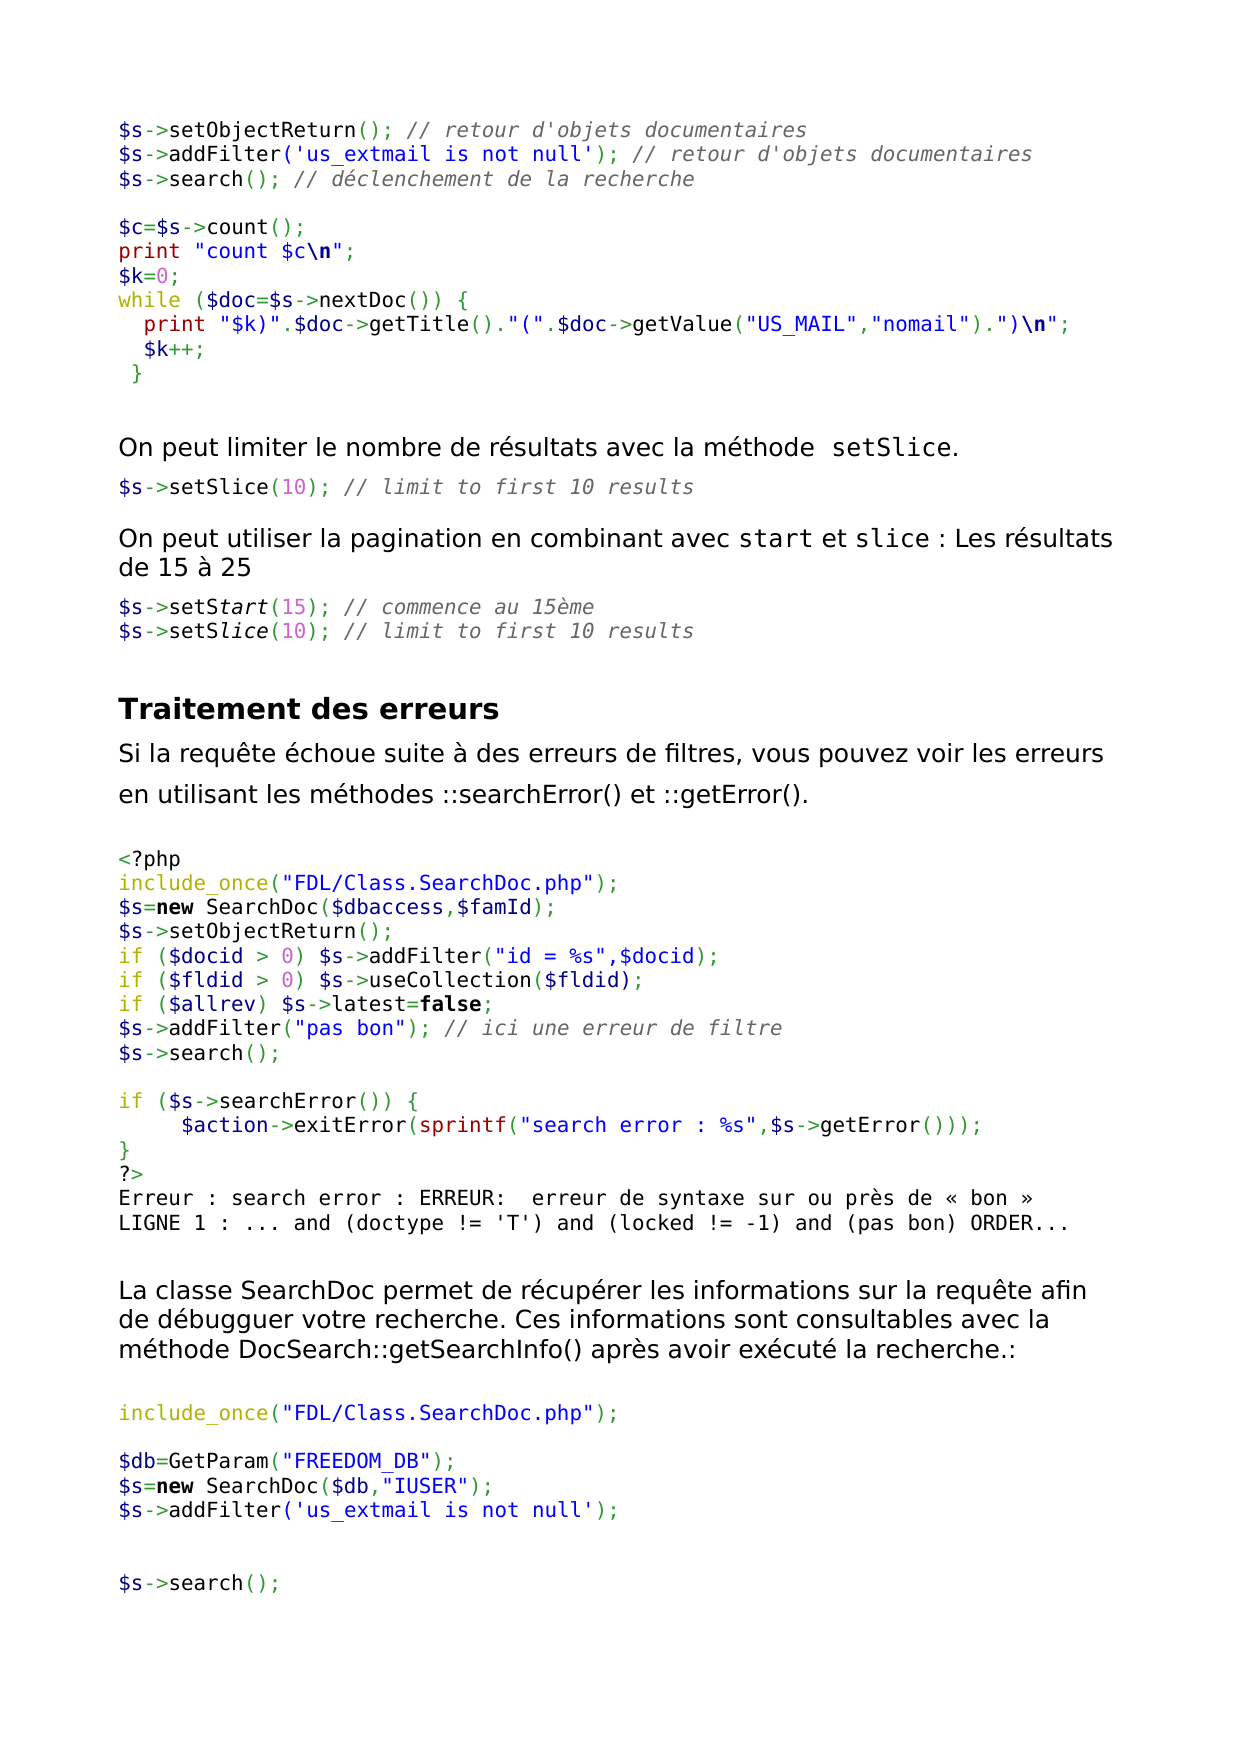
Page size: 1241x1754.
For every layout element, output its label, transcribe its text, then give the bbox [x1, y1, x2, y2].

text $action->exitError(sprintf("search error : %s",$s->getError())); [118, 1113, 1122, 1138]
text while ($doc=$s->nextDoc()) { [118, 288, 1122, 312]
text <?php [118, 847, 1122, 871]
text $s->addFilter('us_extmail is not null'); // retour d'objets documentaires [118, 142, 1122, 167]
text if ($allrev) $s->latest=false; [118, 992, 1122, 1016]
text $s->setObjectReturn(); [118, 919, 1122, 944]
text $s->addFilter('us_extmail is not null'); [118, 1498, 1122, 1522]
subtitle Traitement des erreurs [118, 692, 1122, 726]
text On peut utiliser la pagination en combinant avec start et slice : Les résultats de 15 à 25 [118, 524, 1122, 582]
text } [118, 361, 1122, 434]
text $s->setStart(15); // commence au 15ème [118, 595, 1122, 619]
text LIGNE 1 : ... and (doctype != 'T') and (locked != -1) and (pas bon) ORDER... [118, 1211, 1122, 1235]
text print "count $c\n"; [118, 239, 1122, 264]
text Erreur : search error : ERREUR: erreur de syntaxe sur ou près de « bon » [118, 1186, 1122, 1211]
text On peut limiter le nombre de résultats avec la méthode setSlice. [118, 434, 1122, 463]
text if ($fldid > 0) $s->useCollection($fldid); [118, 968, 1122, 992]
text Si la requête échoue suite à des erreurs de filtres, vous pouvez voir les erreurs [118, 739, 1122, 768]
text ?> [118, 1162, 1122, 1186]
text $c=$s->count(); [118, 215, 1122, 239]
text if ($docid > 0) $s->addFilter("id = %s",$docid); [118, 944, 1122, 968]
text include_once("FDL/Class.SearchDoc.php"); [118, 871, 1122, 895]
text $s->search(); // déclenchement de la recherche [118, 167, 1122, 191]
text $s->search(); [118, 1041, 1122, 1065]
text print "$k)".$doc->getTitle()."(".$doc->getValue("US_MAIL","nomail").")\n"; [118, 312, 1122, 337]
text $s=new SearchDoc($dbaccess,$famId); [118, 895, 1122, 919]
text $s=new SearchDoc($db,"IUSER"); [118, 1474, 1122, 1498]
text } [118, 1138, 1122, 1162]
text $s->setSlice(10); // limit to first 10 results [118, 475, 1122, 524]
text La classe SearchDoc permet de récupérer les informations sur la requête afin de débugguer votre recherche. Ces informations sont consultables avec la méthode DocSearch::getSearchInfo() après avoir exécuté la recherche.: [118, 1277, 1122, 1364]
text $s->setSlice(10); // limit to first 10 results [118, 619, 1122, 667]
text $k++; [118, 337, 1122, 361]
text $k=0; [118, 264, 1122, 288]
text $s->search(); [118, 1571, 1122, 1595]
text if ($s->searchError()) { [118, 1089, 1122, 1113]
text include_once("FDL/Class.SearchDoc.php"); [118, 1401, 1122, 1425]
text $s->addFilter("pas bon"); // ici une erreur de filtre [118, 1016, 1122, 1041]
text $s->setObjectReturn(); // retour d'objets documentaires [118, 118, 1122, 142]
text en utilisant les méthodes ::searchError() et ::getError(). [118, 781, 1122, 810]
text $db=GetParam("FREEDOM_DB"); [118, 1449, 1122, 1474]
